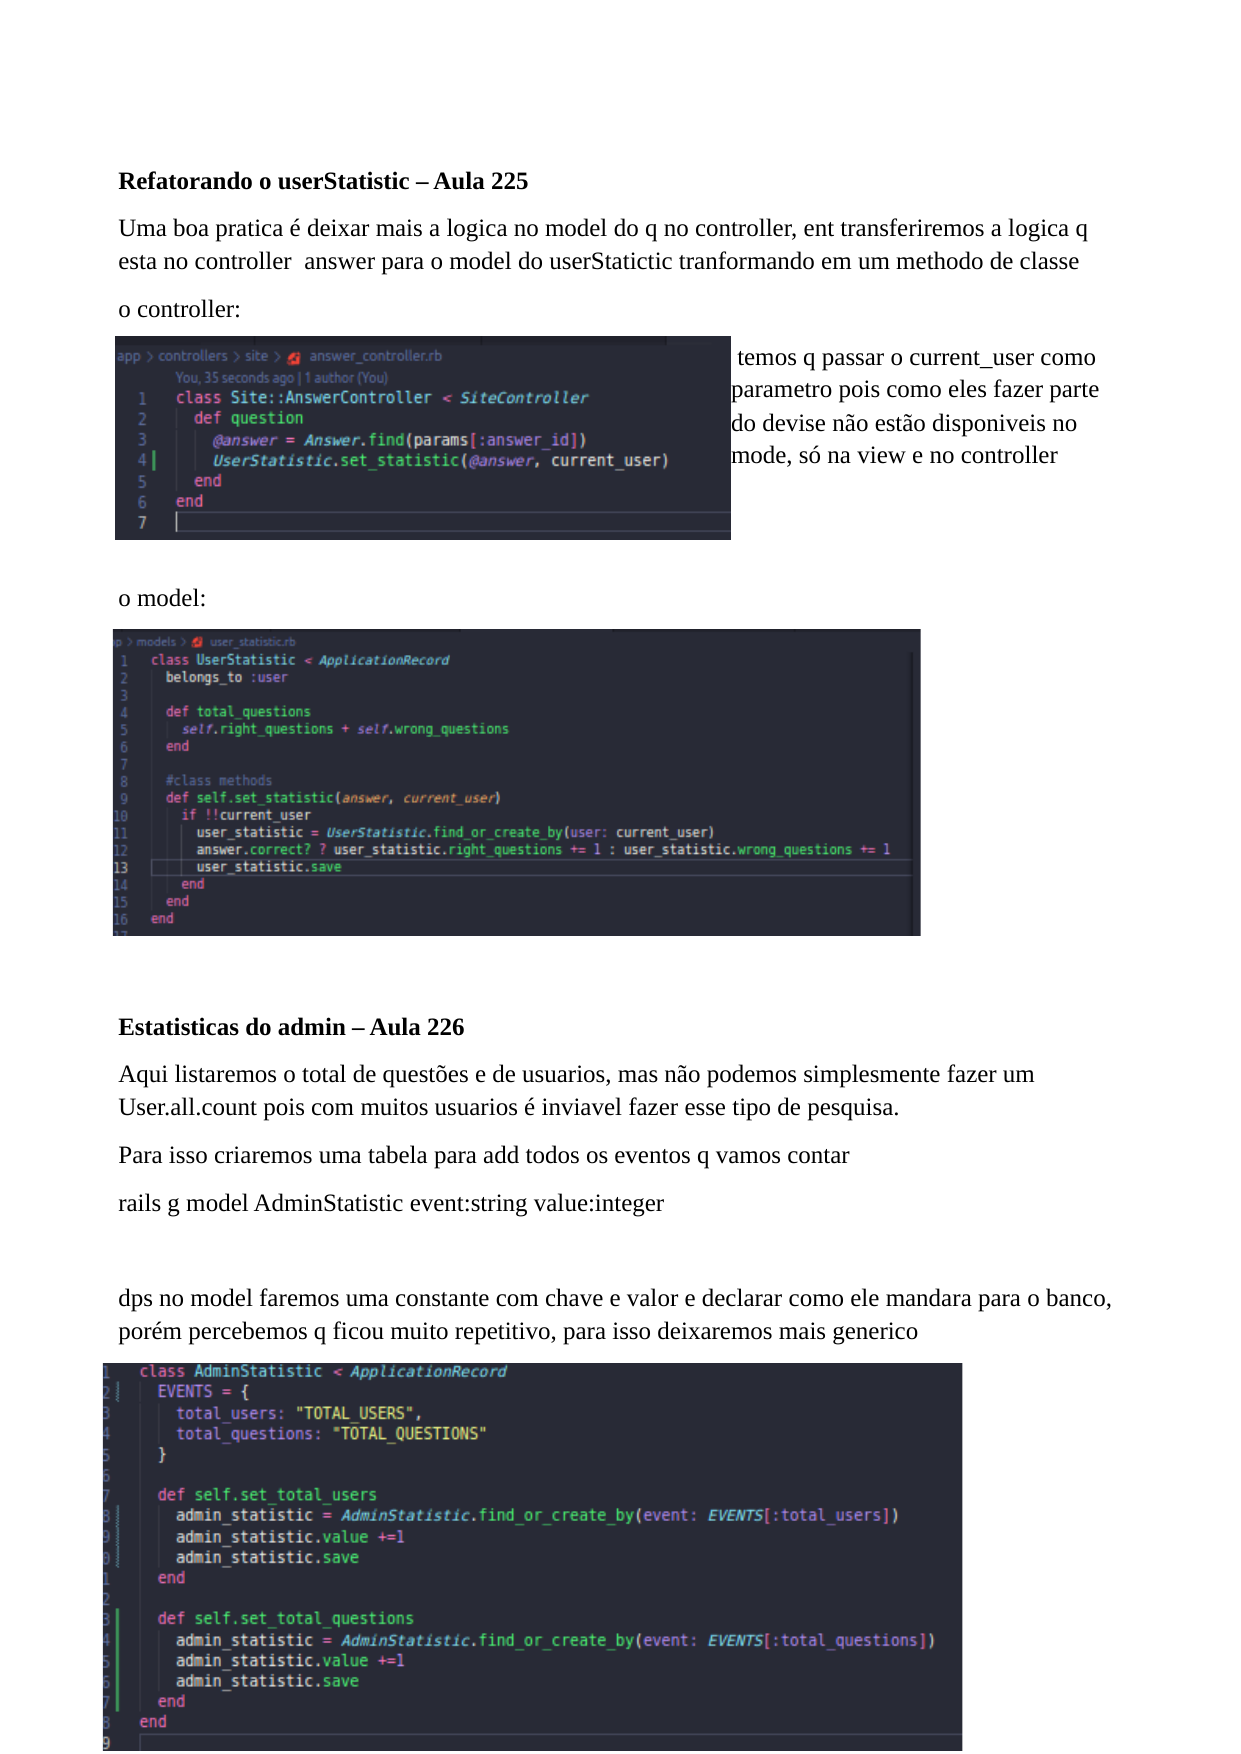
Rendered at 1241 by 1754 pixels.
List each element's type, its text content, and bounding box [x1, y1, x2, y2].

text Para isso criaremos uma tabela para add todos os eventos q vamos contar [118, 1140, 1122, 1169]
text dps no model faremos uma constante com chave e valor e declarar como ele mandara para o banco, porém percebemos q ficou muito repetitivo, para isso deixaremos mais generico [118, 1283, 1122, 1345]
picture [102, 1363, 963, 1751]
text temos q passar o current_user como parametro pois como eles fazer parte do devise não estão disponiveis no mode, só na view e no controller [731, 342, 1122, 469]
text Aqui listaremos o total de questões e de usuarios, mas não podemos simplesmente fazer um User.all.count pois com muitos usuarios é inviavel fazer esse tipo de pesquisa. [118, 1059, 1122, 1121]
picture [115, 336, 731, 540]
text Uma boa pratica é deixar mais a logica no model do q no controller, ent transferiremos a logica q esta no controller answer para o model do userStatictic tranformando em um methodo de classe [118, 213, 1122, 275]
text Estatisticas do admin – Aula 226 [118, 1012, 1122, 1041]
text o model: [118, 583, 1122, 612]
text o controller: [118, 294, 1122, 323]
text rails g model AdminStatistic event:string value:integer [118, 1188, 1122, 1216]
picture [112, 629, 921, 936]
text Refatorando o userStatistic – Aula 225 [118, 166, 1122, 194]
